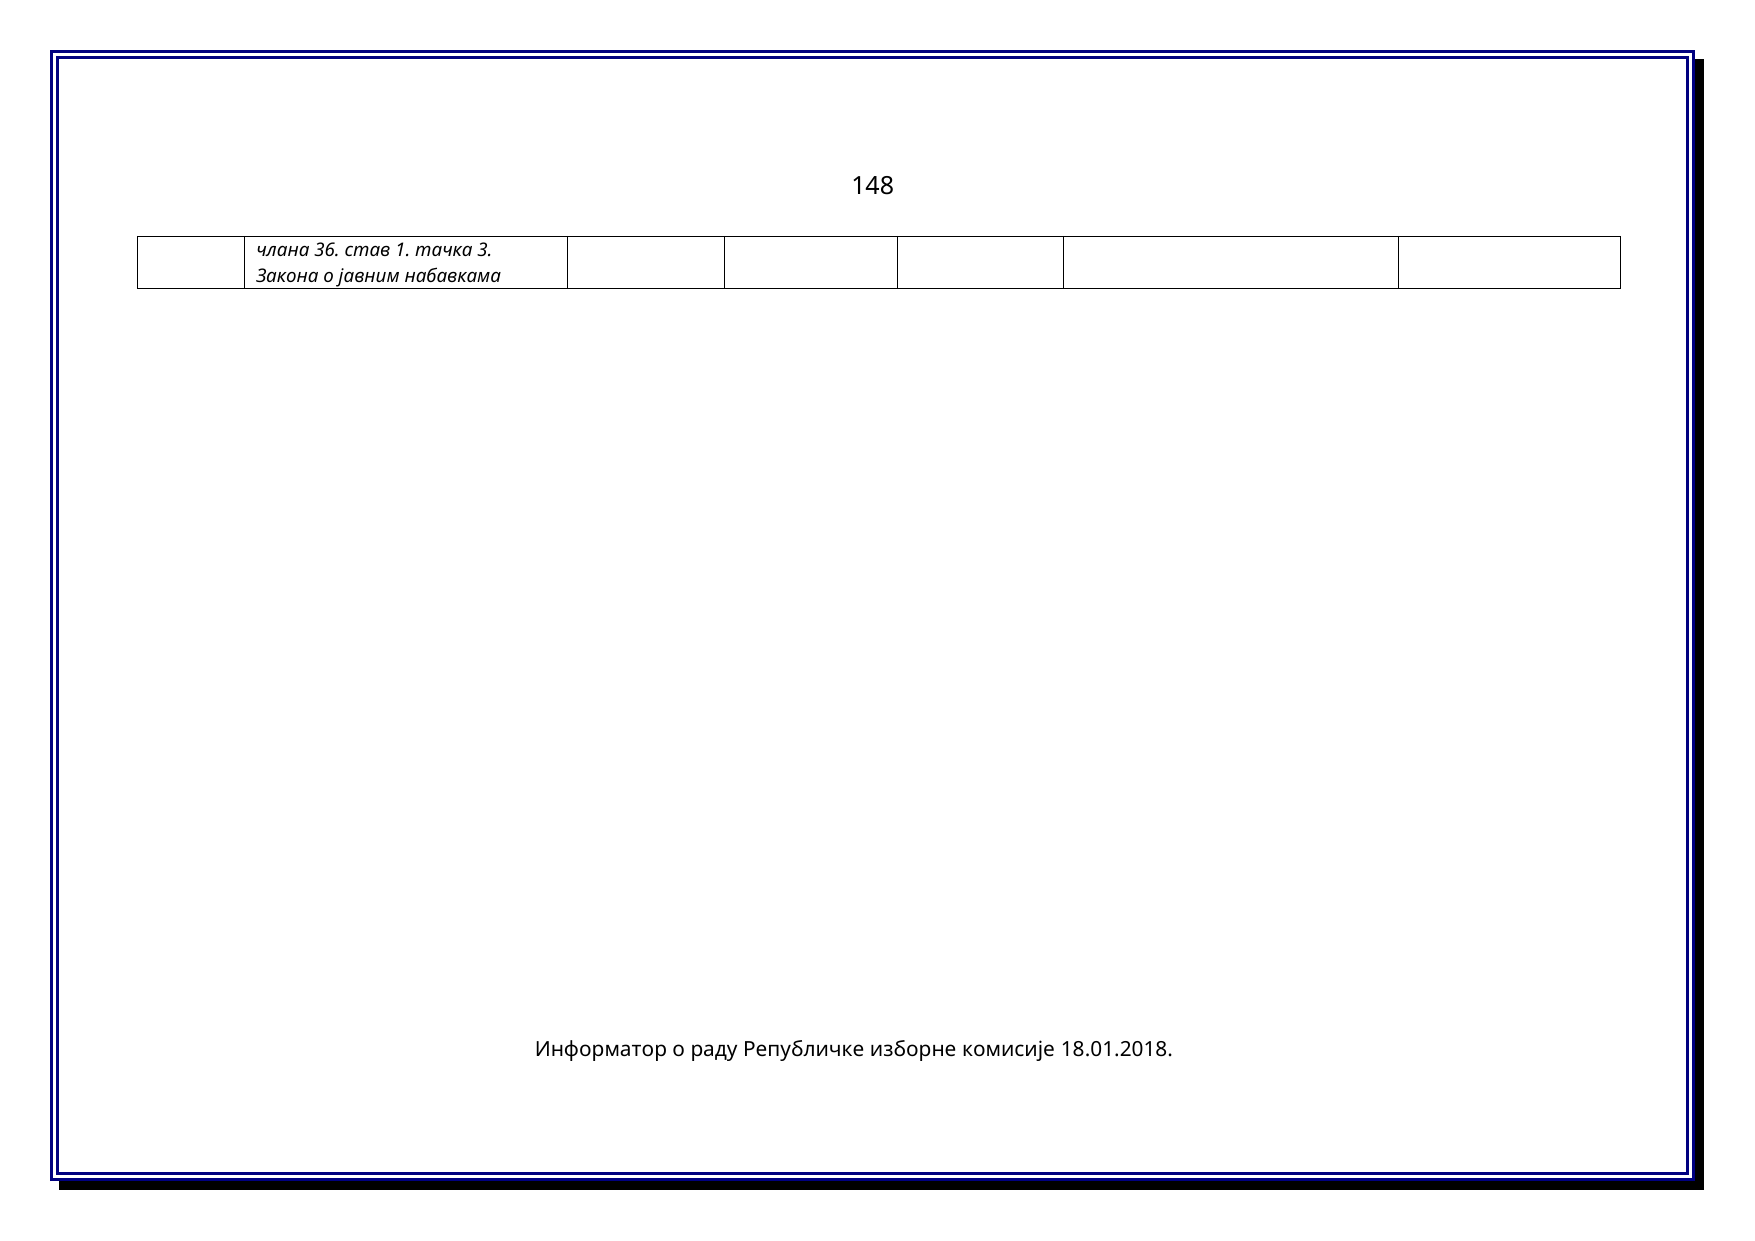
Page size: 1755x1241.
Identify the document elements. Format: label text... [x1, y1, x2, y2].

table_cell [1064, 237, 1398, 288]
table_cell [1399, 237, 1620, 288]
table_cell [898, 237, 1063, 288]
table_cell [725, 237, 897, 288]
table_cell [138, 237, 244, 288]
table_cell члана 36. став 1. тачка 3. Закона о јавним набавкама [245, 237, 567, 288]
table_cell [568, 237, 724, 288]
